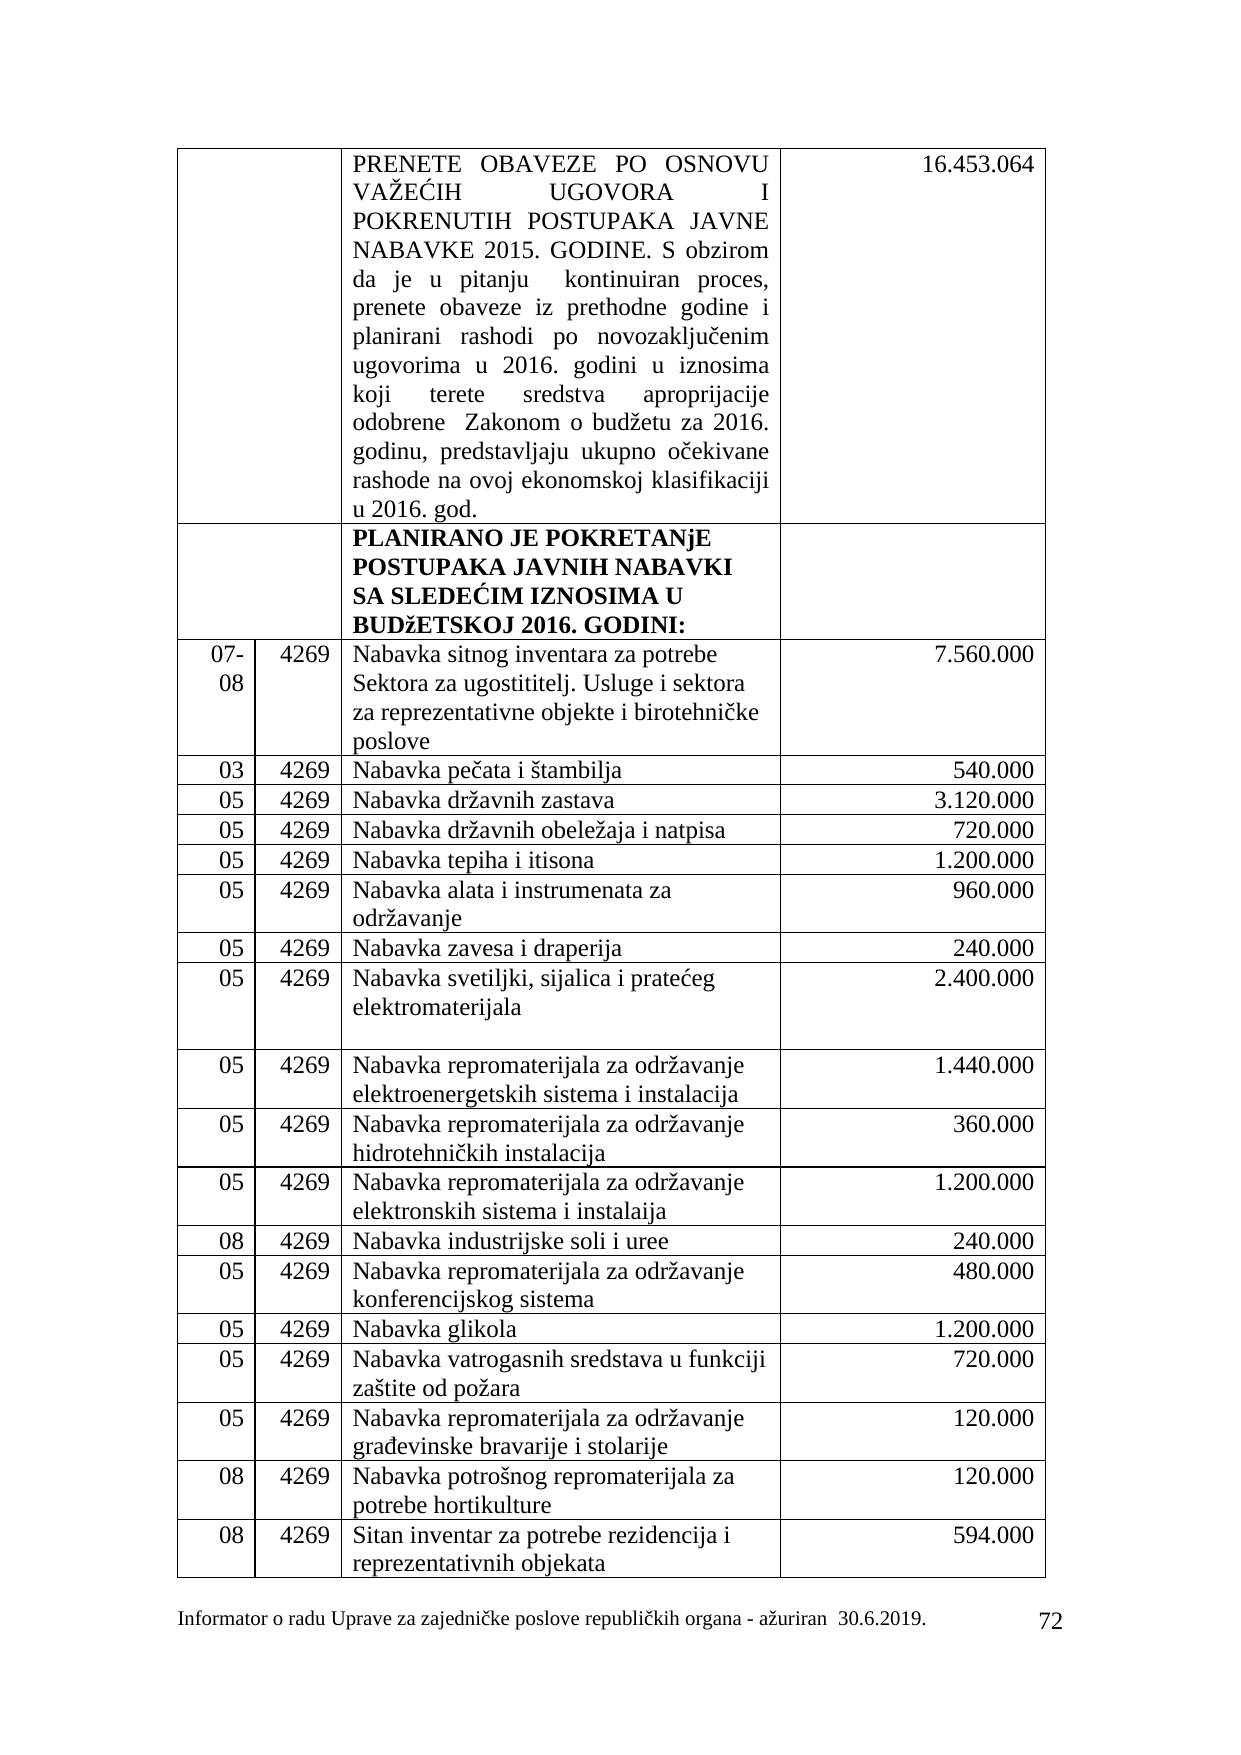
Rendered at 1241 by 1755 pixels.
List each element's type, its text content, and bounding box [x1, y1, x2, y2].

table_cell 480.000 [781, 1256, 1045, 1313]
table_cell 05 [178, 815, 254, 844]
table_cell Nabavka glikola [342, 1314, 780, 1343]
table_cell 03 [178, 756, 254, 784]
table_cell 4269 [256, 1461, 341, 1519]
table_cell Nabavka svetilјki, sijalica i pratećeg elektromaterijala [342, 963, 780, 1049]
table_cell 05 [178, 1344, 254, 1402]
table_cell 05 [178, 1168, 254, 1225]
table_cell Nabavka državnih obeležaja i natpisa [342, 815, 780, 844]
table_cell 120.000 [781, 1461, 1045, 1519]
table_cell [178, 524, 341, 638]
table_cell Nabavka pečata i štambilјa [342, 756, 780, 784]
table_cell 4269 [256, 963, 341, 1049]
table_cell 720.000 [781, 1344, 1045, 1402]
table_cell 4269 [256, 933, 341, 962]
table_cell 4269 [256, 1344, 341, 1402]
table_cell Nabavka vatrogasnih sredstava u funkciji zaštite od požara [342, 1344, 780, 1402]
table_cell 4269 [256, 845, 341, 874]
table_cell 540.000 [781, 756, 1045, 784]
table_cell 08 [178, 1520, 254, 1577]
table_cell Nabavka repromaterijala za održavanje građevinske bravarije i stolarije [342, 1403, 780, 1460]
table_cell 2.400.000 [781, 963, 1045, 1049]
table_cell Nabavka zavesa i draperija [342, 933, 780, 962]
table_cell PLANIRANO JE POKRETANјE POSTUPAKA JAVNIH NABAVKI SA SLEDEĆIM IZNOSIMA U BUDžETSKOJ 2016. GODINI: [342, 524, 780, 638]
table_cell 05 [178, 785, 254, 814]
table_cell Nabavka tepiha i itisona [342, 845, 780, 874]
table_cell Nabavka repromaterijala za održavanje konferencijskog sistema [342, 1256, 780, 1313]
table_cell 4269 [256, 1520, 341, 1577]
table_cell 05 [178, 1050, 254, 1108]
table_cell Nabavka repromaterijala za održavanje hidrotehničkih instalacija [342, 1109, 780, 1166]
table_cell 1.200.000 [781, 1314, 1045, 1343]
table_cell 05 [178, 845, 254, 874]
table_cell 16.453.064 [781, 149, 1045, 522]
table_cell Nabavka repromaterijala za održavanje elektronskih sistema i instalaija [342, 1168, 780, 1225]
table_cell Sitan inventar za potrebe rezidencija i reprezentativnih objekata [342, 1520, 780, 1577]
table_cell 594.000 [781, 1520, 1045, 1577]
table_cell 720.000 [781, 815, 1045, 844]
table_cell 4269 [256, 875, 341, 932]
table_cell Nabavka repromaterijala za održavanje elektroenergetskih sistema i instalacija [342, 1050, 780, 1108]
table_cell 08 [178, 1461, 254, 1519]
table_cell 05 [178, 1109, 254, 1166]
table_cell 05 [178, 875, 254, 932]
table_cell PRENETE OBAVEZE PO OSNOVU VAŽEĆIH UGOVORA I POKRENUTIH POSTUPAKA JAVNE NABAVKE 2015. GODINE. S obzirom da je u pitanju kontinuiran proces, prenete obaveze iz prethodne godine i planirani rashodi po novozaklјučenim ugovorima u 2016. godini u iznosima koji terete sredstva aproprijacije odobrene Zakonom o budžetu za 2016. godinu, predstavlјaju ukupno očekivane rashode na ovoj ekonomskoj klasifikaciji u 2016. god. [342, 149, 780, 522]
table_cell Nabavka državnih zastava [342, 785, 780, 814]
table_cell 120.000 [781, 1403, 1045, 1460]
table_cell 08 [178, 1226, 254, 1255]
table_cell 240.000 [781, 1226, 1045, 1255]
table_cell 960.000 [781, 875, 1045, 932]
table_cell 3.120.000 [781, 785, 1045, 814]
table_cell Nabavka sitnog inventara za potrebe Sektora za ugostititelј. Usluge i sektora za reprezentativne objekte i birotehničke poslove [342, 640, 780, 754]
table_cell 7.560.000 [781, 640, 1045, 754]
table_cell 4269 [256, 1226, 341, 1255]
table_cell [781, 524, 1045, 638]
table_cell 05 [178, 1256, 254, 1313]
table_cell 4269 [256, 1314, 341, 1343]
table_cell 05 [178, 1314, 254, 1343]
table_cell 4269 [256, 1168, 341, 1225]
table_cell 1.440.000 [781, 1050, 1045, 1108]
table_cell Nabavka potrošnog repromaterijala za potrebe hortikulture [342, 1461, 780, 1519]
table_cell 240.000 [781, 933, 1045, 962]
table_cell 4269 [256, 1050, 341, 1108]
table_cell Nabavka industrijske soli i uree [342, 1226, 780, 1255]
table_cell 4269 [256, 785, 341, 814]
table_cell 05 [178, 963, 254, 1049]
table_cell 07-08 [178, 640, 254, 754]
table_cell 1.200.000 [781, 845, 1045, 874]
table_cell 4269 [256, 640, 341, 754]
table_cell 05 [178, 933, 254, 962]
table_cell [178, 149, 341, 522]
table_cell 4269 [256, 756, 341, 784]
table_cell 05 [178, 1403, 254, 1460]
table_cell 4269 [256, 1109, 341, 1166]
table_cell 4269 [256, 1256, 341, 1313]
table_cell Nabavka alata i instrumenata za održavanje [342, 875, 780, 932]
table_cell 360.000 [781, 1109, 1045, 1166]
table_cell 4269 [256, 1403, 341, 1460]
table_cell 4269 [256, 815, 341, 844]
table_cell 1.200.000 [781, 1168, 1045, 1225]
